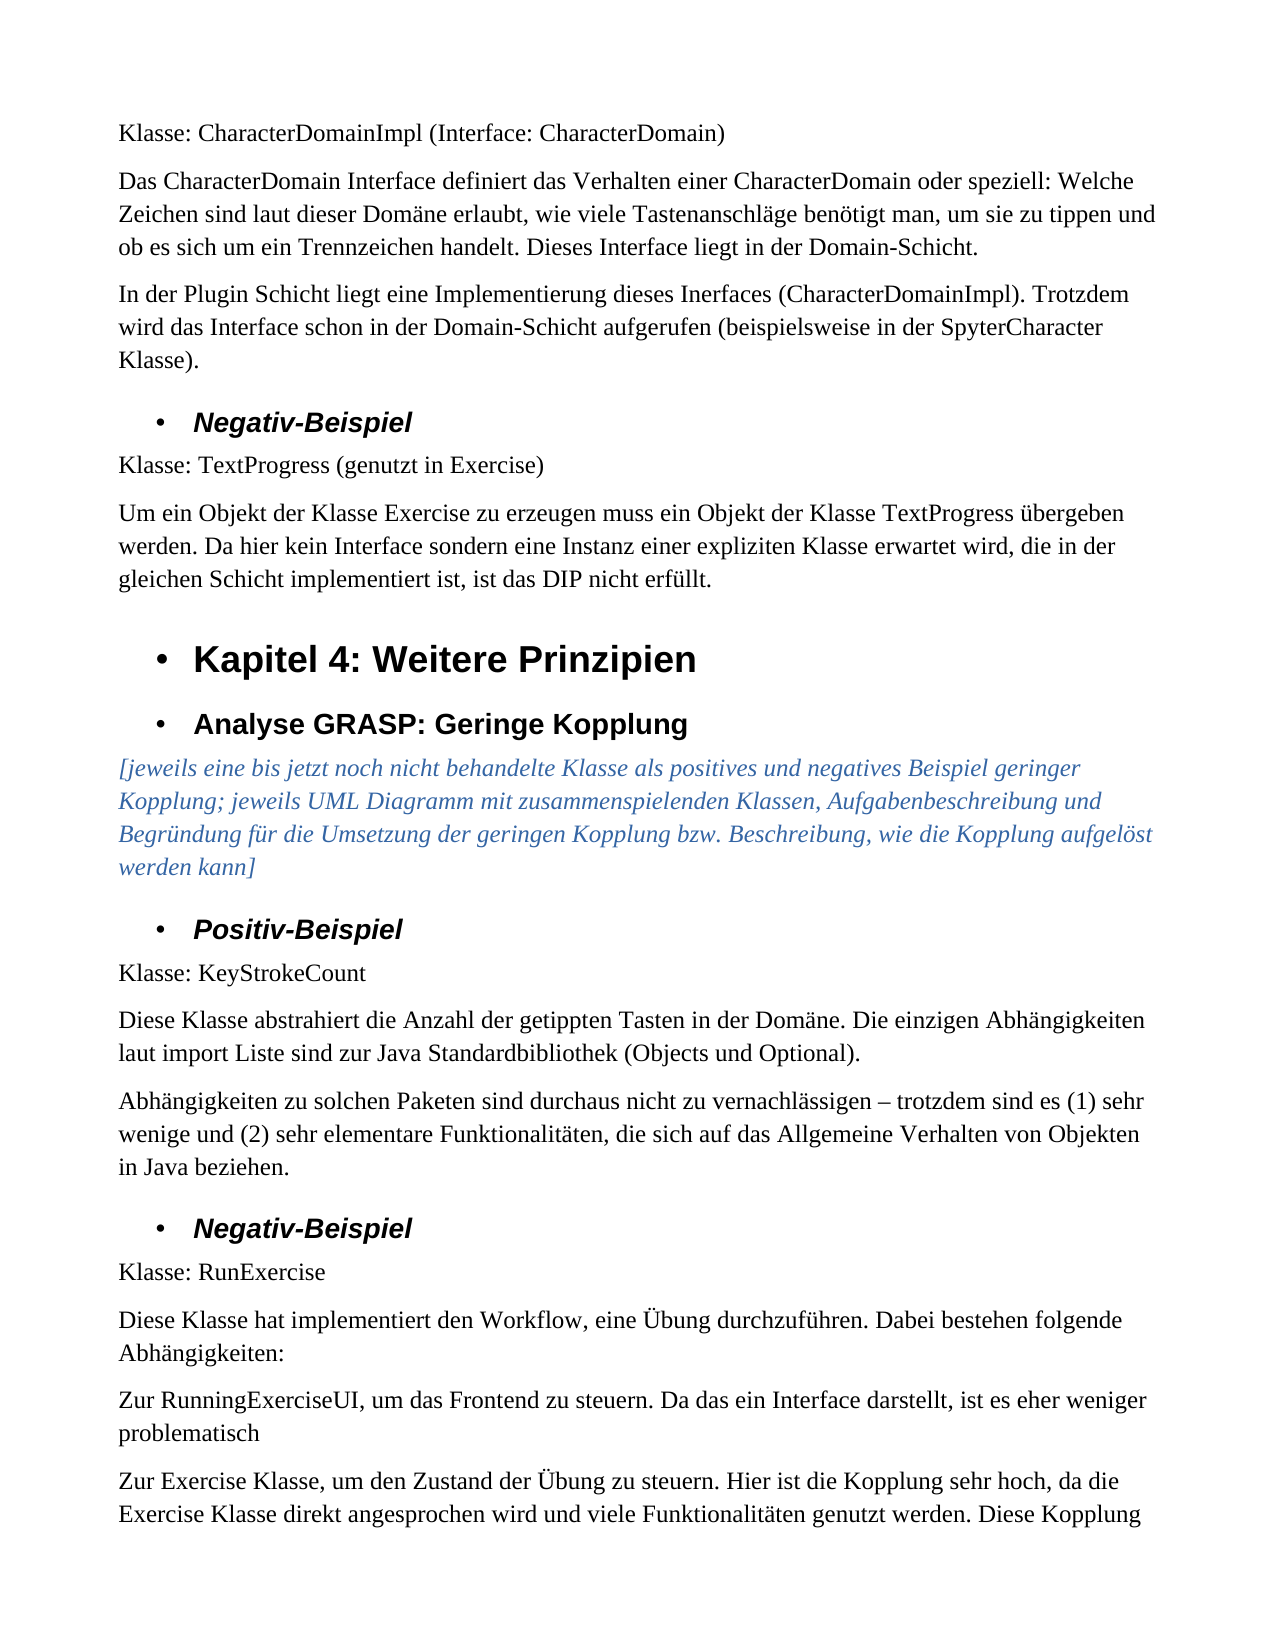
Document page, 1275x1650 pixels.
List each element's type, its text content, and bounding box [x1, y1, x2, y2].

subtitle Analyse GRASP: Geringe Kopplung [156, 707, 1157, 741]
text Das CharacterDomain Interface definiert das Verhalten einer CharacterDomain oder speziell: Welche Zeichen sind laut dieser Domäne erlaubt, wie viele Tastenanschläge benötigt man, um sie zu tippen und ob es sich um ein Trennzeichen handelt. Dieses Interface liegt in der Domain-Schicht. [118, 166, 1157, 261]
text Klasse: CharacterDomainImpl (Interface: CharacterDomain) [118, 118, 1157, 147]
subtitle Positiv-Beispiel [156, 913, 1157, 945]
text Diese Klasse hat implementiert den Workflow, eine Übung durchzuführen. Dabei bestehen folgende Abhängigkeiten: [118, 1305, 1157, 1367]
text Diese Klasse abstrahiert die Anzahl der getippten Tasten in der Domäne. Die einzigen Abhängigkeiten laut import Liste sind zur Java Standardbibliothek (Objects und Optional). [118, 1005, 1157, 1067]
text Um ein Objekt der Klasse Exercise zu erzeugen muss ein Objekt der Klasse TextProgress übergeben werden. Da hier kein Interface sondern eine Instanz einer expliziten Klasse erwartet wird, die in der gleichen Schicht implementiert ist, ist das DIP nicht erfüllt. [118, 498, 1157, 593]
text In der Plugin Schicht liegt eine Implementierung dieses Inerfaces (CharacterDomainImpl). Trotzdem wird das Interface schon in der Domain-Schicht aufgerufen (beispielsweise in der SpyterCharacter Klasse). [118, 279, 1157, 374]
text Klasse: RunExercise [118, 1257, 1157, 1286]
text Abhängigkeiten zu solchen Paketen sind durchaus nicht zu vernachlässigen – trotzdem sind es (1) sehr wenige und (2) sehr elementare Funktionalitäten, die sich auf das Allgemeine Verhalten von Objekten in Java beziehen. [118, 1086, 1157, 1181]
subtitle Kapitel 4: Weitere Prinzipien [156, 637, 1157, 680]
text Klasse: TextProgress (genutzt in Exercise) [118, 451, 1157, 479]
text Zur Exercise Klasse, um den Zustand der Übung zu steuern. Hier ist die Kopplung sehr hoch, da die Exercise Klasse direkt angesprochen wird und viele Funktionalitäten genutzt werden. Diese Kopplung [118, 1466, 1157, 1528]
subtitle Negativ-Beispiel [156, 1212, 1157, 1245]
text Klasse: KeyStrokeCount [118, 958, 1157, 986]
subtitle Negativ-Beispiel [156, 406, 1157, 438]
text Zur RunningExerciseUI, um das Frontend zu steuern. Da das ein Interface darstellt, ist es eher weniger problematisch [118, 1385, 1157, 1447]
text [jeweils eine bis jetzt noch nicht behandelte Klasse als positives und negatives Beispiel geringer Kopplung; jeweils UML Diagramm mit zusammenspielenden Klassen, Aufgabenbeschreibung und Begründung für die Umsetzung der geringen Kopplung bzw. Beschreibung, wie die Kopplung aufgelöst werden kann] [118, 753, 1157, 881]
